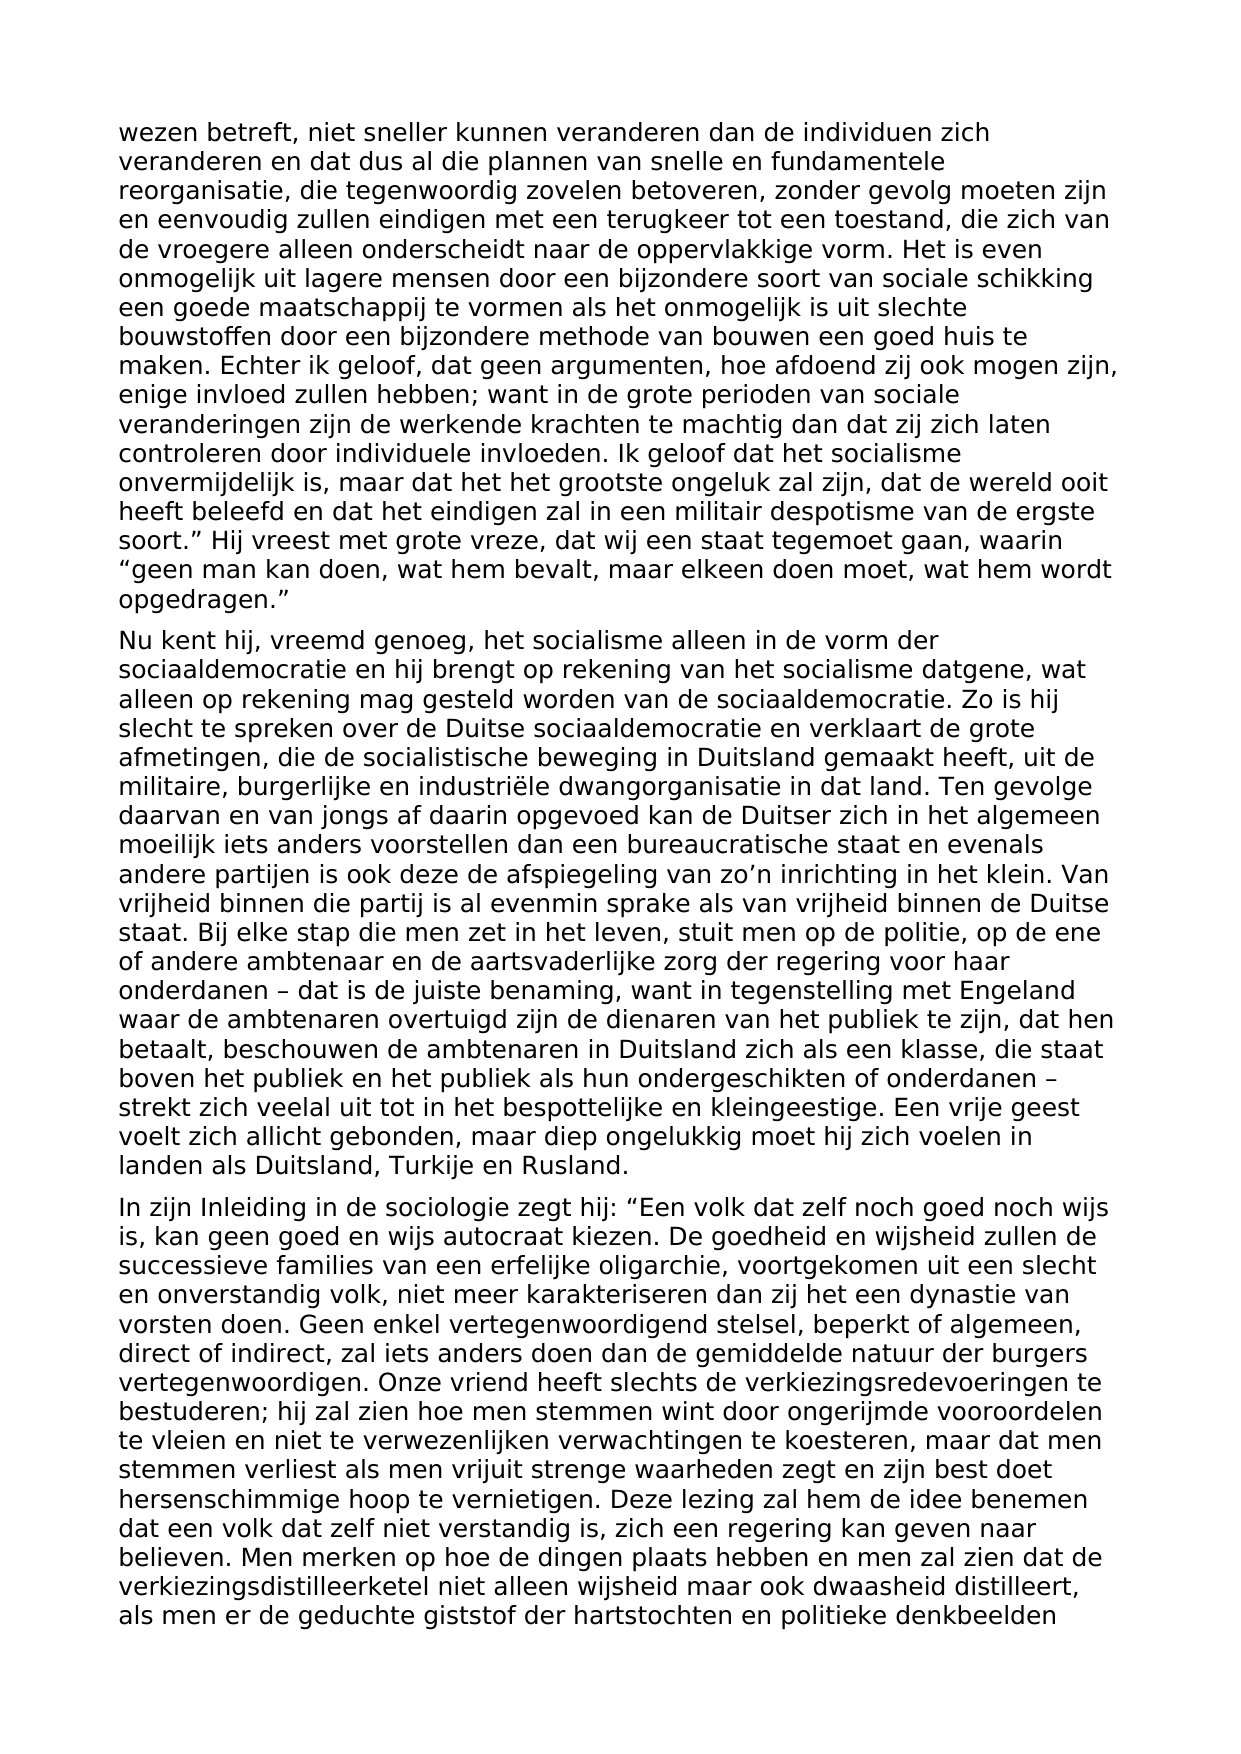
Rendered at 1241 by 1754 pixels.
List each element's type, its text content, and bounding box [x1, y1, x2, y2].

text In zijn Inleiding in de sociologie zegt hij: “Een volk dat zelf noch goed noch wijs is, kan geen goed en wijs autocraat kiezen. De goedheid en wijsheid zullen de successieve families van een erfelijke oligarchie, voortgekomen uit een slecht en onverstandig volk, niet meer karakteriseren dan zij het een dynastie van vorsten doen. Geen enkel vertegenwoordigend stelsel, beperkt of algemeen, direct of indirect, zal iets anders doen dan de gemiddelde natuur der burgers vertegenwoordigen. Onze vriend heeft slechts de verkiezingsredevoeringen te bestuderen; hij zal zien hoe men stemmen wint door ongerijmde vooroordelen te vleien en niet te verwezenlijken verwachtingen te koesteren, maar dat men stemmen verliest als men vrijuit strenge waarheden zegt en zijn best doet hersenschimmige hoop te vernietigen. Deze lezing zal hem de idee benemen dat een volk dat zelf niet verstandig is, zich een regering kan geven naar believen. Men merken op hoe de dingen plaats hebben en men zal zien dat de verkiezingsdistilleerketel niet alleen wijsheid maar ook dwaasheid distilleert, als men er de geduchte giststof der hartstochten en politieke denkbeelden [118, 1193, 1122, 1631]
text wezen betreft, niet sneller kunnen veranderen dan de individuen zich veranderen en dat dus al die plannen van snelle en fundamentele reorganisatie, die tegenwoordig zovelen betoveren, zonder gevolg moeten zijn en eenvoudig zullen eindigen met een terugkeer tot een toestand, die zich van de vroegere alleen onderscheidt naar de oppervlakkige vorm. Het is even onmogelijk uit lagere mensen door een bijzondere soort van sociale schikking een goede maatschappij te vormen als het onmogelijk is uit slechte bouwstoffen door een bijzondere methode van bouwen een goed huis te maken. Echter ik geloof, dat geen argumenten, hoe afdoend zij ook mogen zijn, enige invloed zullen hebben; want in de grote perioden van sociale veranderingen zijn de werkende krachten te machtig dan dat zij zich laten controleren door individuele invloeden. Ik geloof dat het socialisme onvermijdelijk is, maar dat het het grootste ongeluk zal zijn, dat de wereld ooit heeft beleefd en dat het eindigen zal in een militair despotisme van de ergste soort.” Hij vreest met grote vreze, dat wij een staat tegemoet gaan, waarin “geen man kan doen, wat hem bevalt, maar elkeen doen moet, wat hem wordt opgedragen.” [118, 118, 1122, 614]
text Nu kent hij, vreemd genoeg, het socialisme alleen in de vorm der sociaaldemocratie en hij brengt op rekening van het socialisme datgene, wat alleen op rekening mag gesteld worden van de sociaaldemocratie. Zo is hij slecht te spreken over de Duitse sociaaldemocratie en verklaart de grote afmetingen, die de socialistische beweging in Duitsland gemaakt heeft, uit de militaire, burgerlijke en industriële dwangorganisatie in dat land. Ten gevolge daarvan en van jongs af daarin opgevoed kan de Duitser zich in het algemeen moeilijk iets anders voorstellen dan een bureaucratische staat en evenals andere partijen is ook deze de afspiegeling van zo’n inrichting in het klein. Van vrijheid binnen die partij is al evenmin sprake als van vrijheid binnen de Duitse staat. Bij elke stap die men zet in het leven, stuit men op de politie, op de ene of andere ambtenaar en de aartsvaderlijke zorg der regering voor haar onderdanen – dat is de juiste benaming, want in tegenstelling met Engeland waar de ambtenaren overtuigd zijn de dienaren van het publiek te zijn, dat hen betaalt, beschouwen de ambtenaren in Duitsland zich als een klasse, die staat boven het publiek en het publiek als hun ondergeschikten of onderdanen – strekt zich veelal uit tot in het bespottelijke en kleingeestige. Een vrije geest voelt zich allicht gebonden, maar diep ongelukkig moet hij zich voelen in landen als Duitsland, Turkije en Rusland. [118, 626, 1122, 1181]
